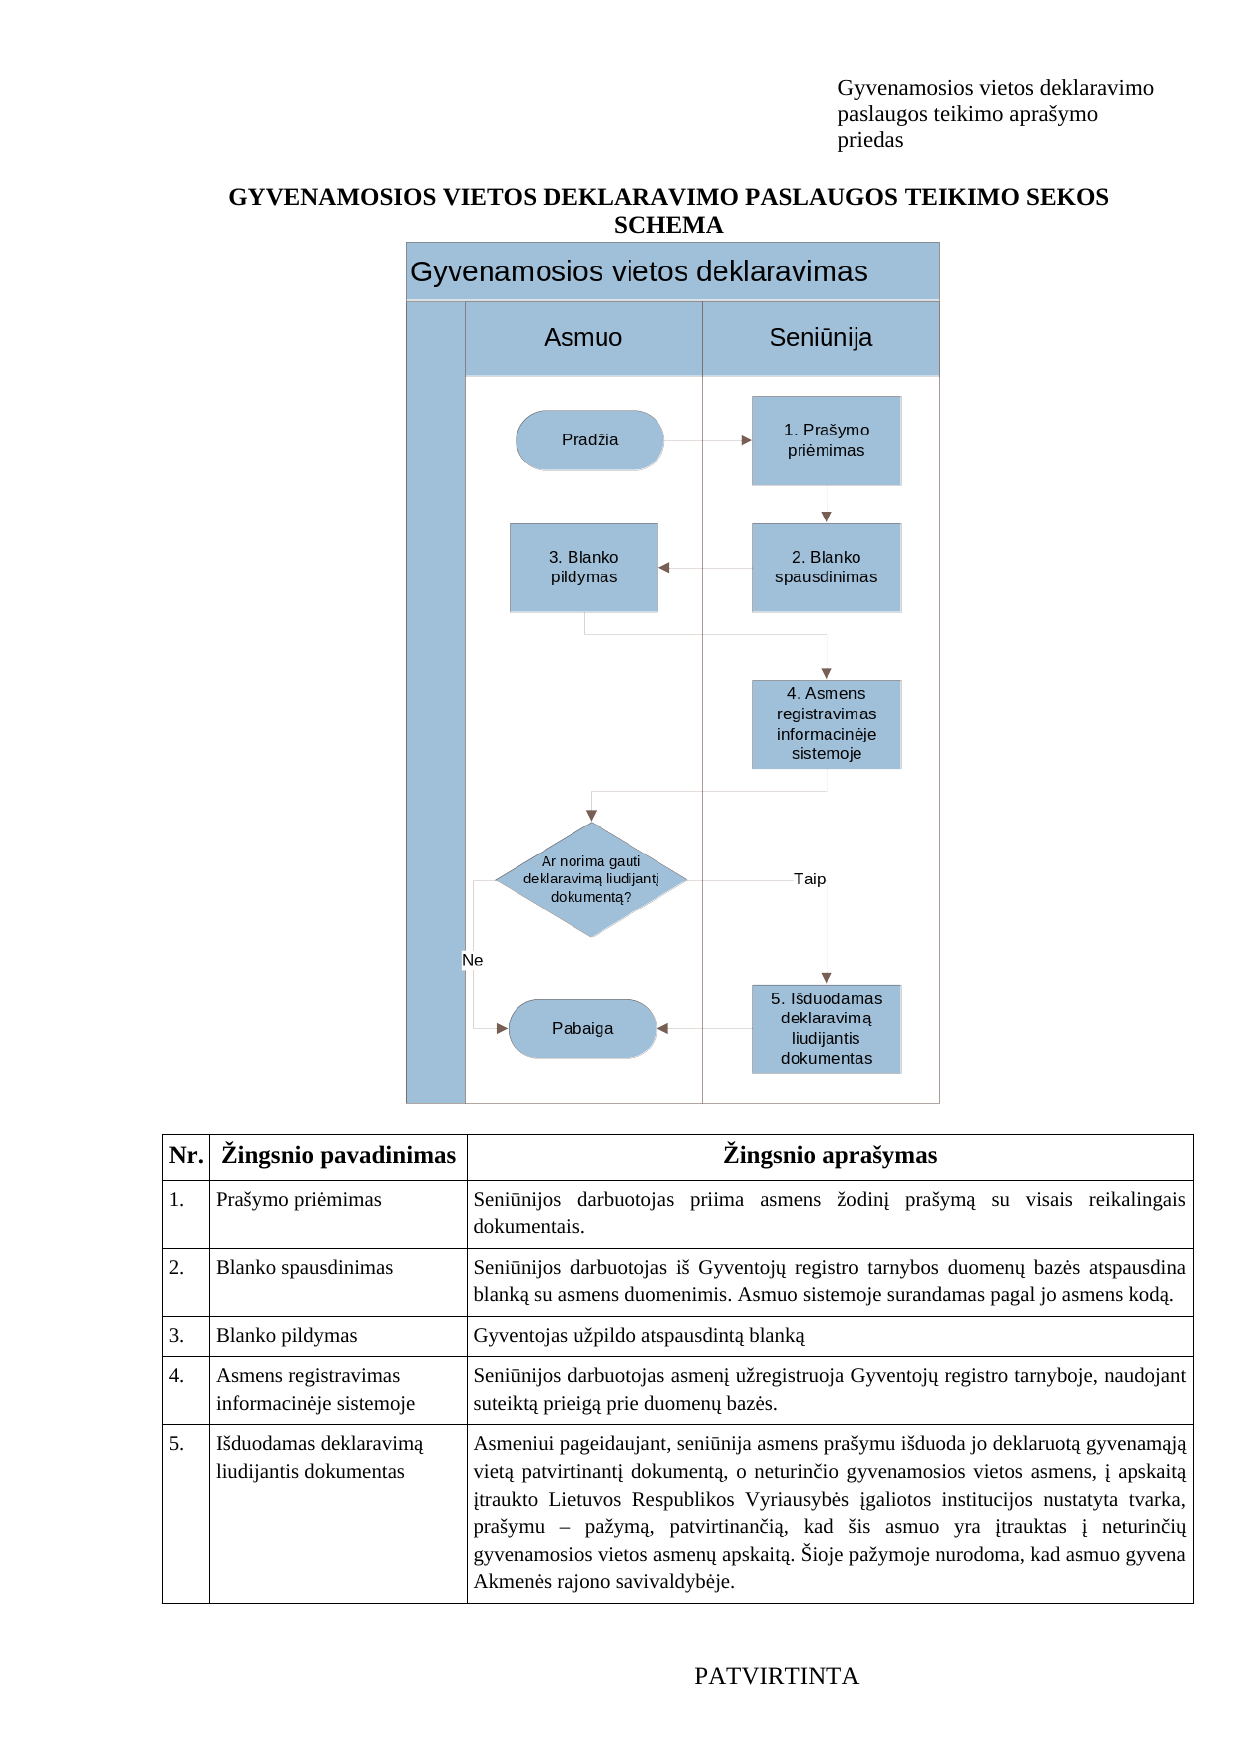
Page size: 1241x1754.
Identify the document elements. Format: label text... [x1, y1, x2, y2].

table_cell Blanko pildymas [210, 1317, 467, 1356]
table_cell Gyventojas užpildo atspausdintą blanką [468, 1317, 1193, 1356]
table_cell Asmens registravimas informacinėje sistemoje [210, 1357, 467, 1424]
text paslaugos teikimo aprašymo [837, 100, 1181, 127]
table_cell Asmeniui pageidaujant, seniūnija asmens prašymu išduoda jo deklaruotą gyvenamąją vietą patvirtinantį dokumentą, o neturinčio gyvenamosios vietos asmens, į apskaitą įtraukto Lietuvos Respublikos Vyriausybės įgaliotos institucijos nustatyta tvarka, prašymu – pažymą, patvirtinančią, kad šis asmuo yra įtrauktas į neturinčių gyvenamosios vietos asmenų apskaitą. Šioje pažymoje nurodoma, kad asmuo gyvena Akmenės rajono savivaldybėje. [468, 1425, 1193, 1603]
text PATVIRTINTA [162, 1661, 1181, 1690]
table_header Žingsnio aprašymas [468, 1135, 1193, 1179]
table_cell 2. [163, 1249, 209, 1316]
table_cell 3. [163, 1317, 209, 1356]
table_cell 4. [163, 1357, 209, 1424]
table_header Nr. [163, 1135, 209, 1179]
table_header Žingsnio pavadinimas [210, 1135, 467, 1179]
table_cell Seniūnijos darbuotojas asmenį užregistruoja Gyventojų registro tarnyboje, naudojant suteiktą prieigą prie duomenų bazės. [468, 1357, 1193, 1424]
table_cell Seniūnijos darbuotojas iš Gyventojų registro tarnybos duomenų bazės atspausdina blanką su asmens duomenimis. Asmuo sistemoje surandamas pagal jo asmens kodą. [468, 1249, 1193, 1316]
table_cell Blanko spausdinimas [210, 1249, 467, 1316]
text GYVENAMOSIOS VIETOS DEKLARAVIMO PASLAUGOS TEIKIMO SEKOS [162, 182, 1181, 210]
table_cell Seniūnijos darbuotojas priima asmens žodinį prašymą su visais reikalingais dokumentais. [468, 1181, 1193, 1248]
table_cell 5. [163, 1425, 209, 1603]
table_cell 1. [163, 1181, 209, 1248]
text priedas [837, 127, 1181, 153]
text SCHEMA [162, 210, 1181, 239]
table_cell Išduodamas deklaravimą liudijantis dokumentas [210, 1425, 467, 1603]
table_cell Prašymo priėmimas [210, 1181, 467, 1248]
text Gyvenamosios vietos deklaravimo [837, 74, 1181, 100]
